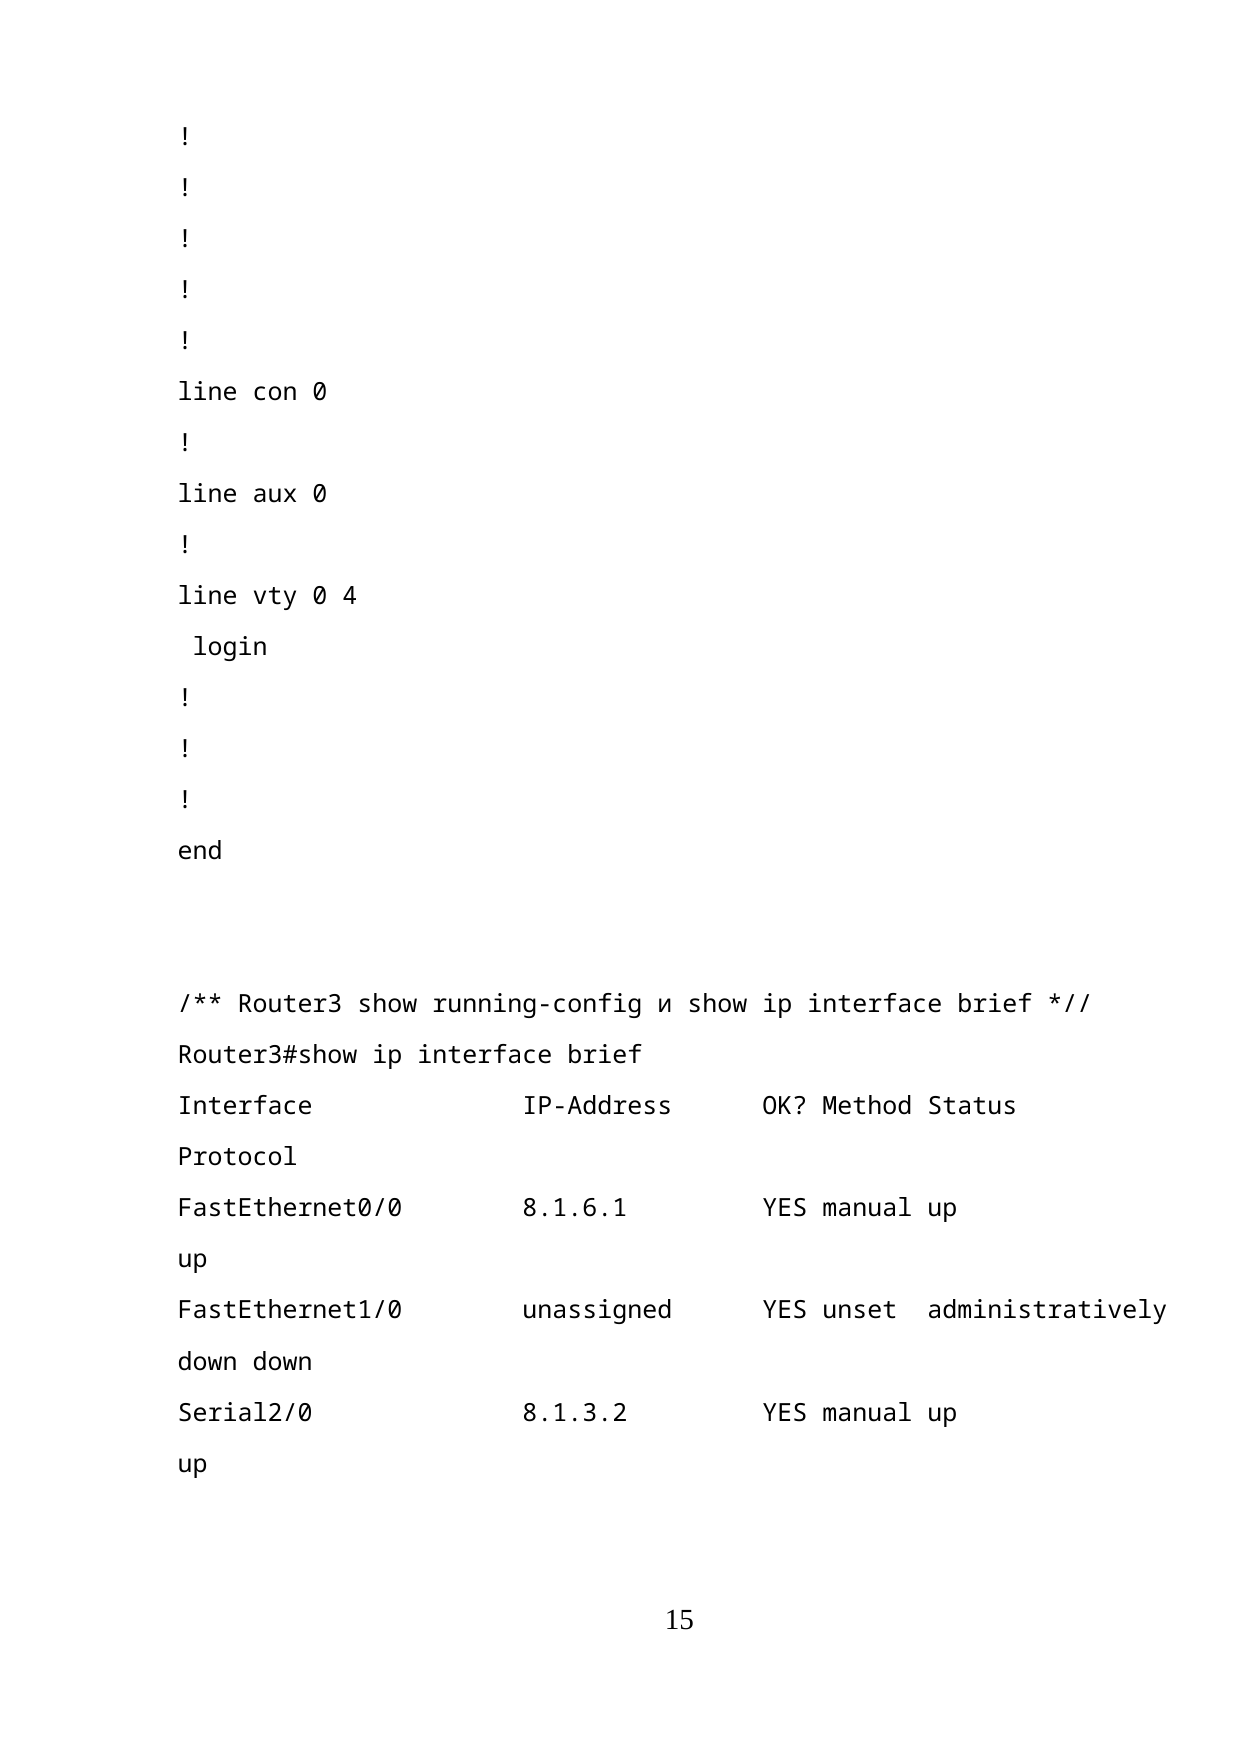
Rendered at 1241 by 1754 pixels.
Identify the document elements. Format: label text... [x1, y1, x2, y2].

text Router3#show ip interface brief [177, 1037, 1181, 1071]
text ! [177, 424, 1181, 458]
text login [177, 628, 1181, 663]
text ! [177, 782, 1181, 816]
text end [177, 833, 1181, 867]
text ! [177, 271, 1181, 305]
text line aux 0 [177, 475, 1181, 509]
text ! [177, 169, 1181, 203]
text /** Router3 show running-config и show ip interface brief *// [177, 986, 1181, 1020]
text FastEthernet0/0 8.1.6.1 YES manual up up [177, 1190, 1181, 1275]
text line con 0 [177, 373, 1181, 407]
text ! [177, 731, 1181, 765]
text ! [177, 322, 1181, 356]
text Interface IP-Address OK? Method Status Protocol [177, 1088, 1181, 1173]
text FastEthernet1/0 unassigned YES unset administratively down down [177, 1292, 1181, 1377]
text ! [177, 118, 1181, 152]
text ! [177, 220, 1181, 254]
text ! [177, 679, 1181, 714]
text line vty 0 4 [177, 577, 1181, 612]
text Serial2/0 8.1.3.2 YES manual up up [177, 1394, 1181, 1479]
text ! [177, 526, 1181, 561]
